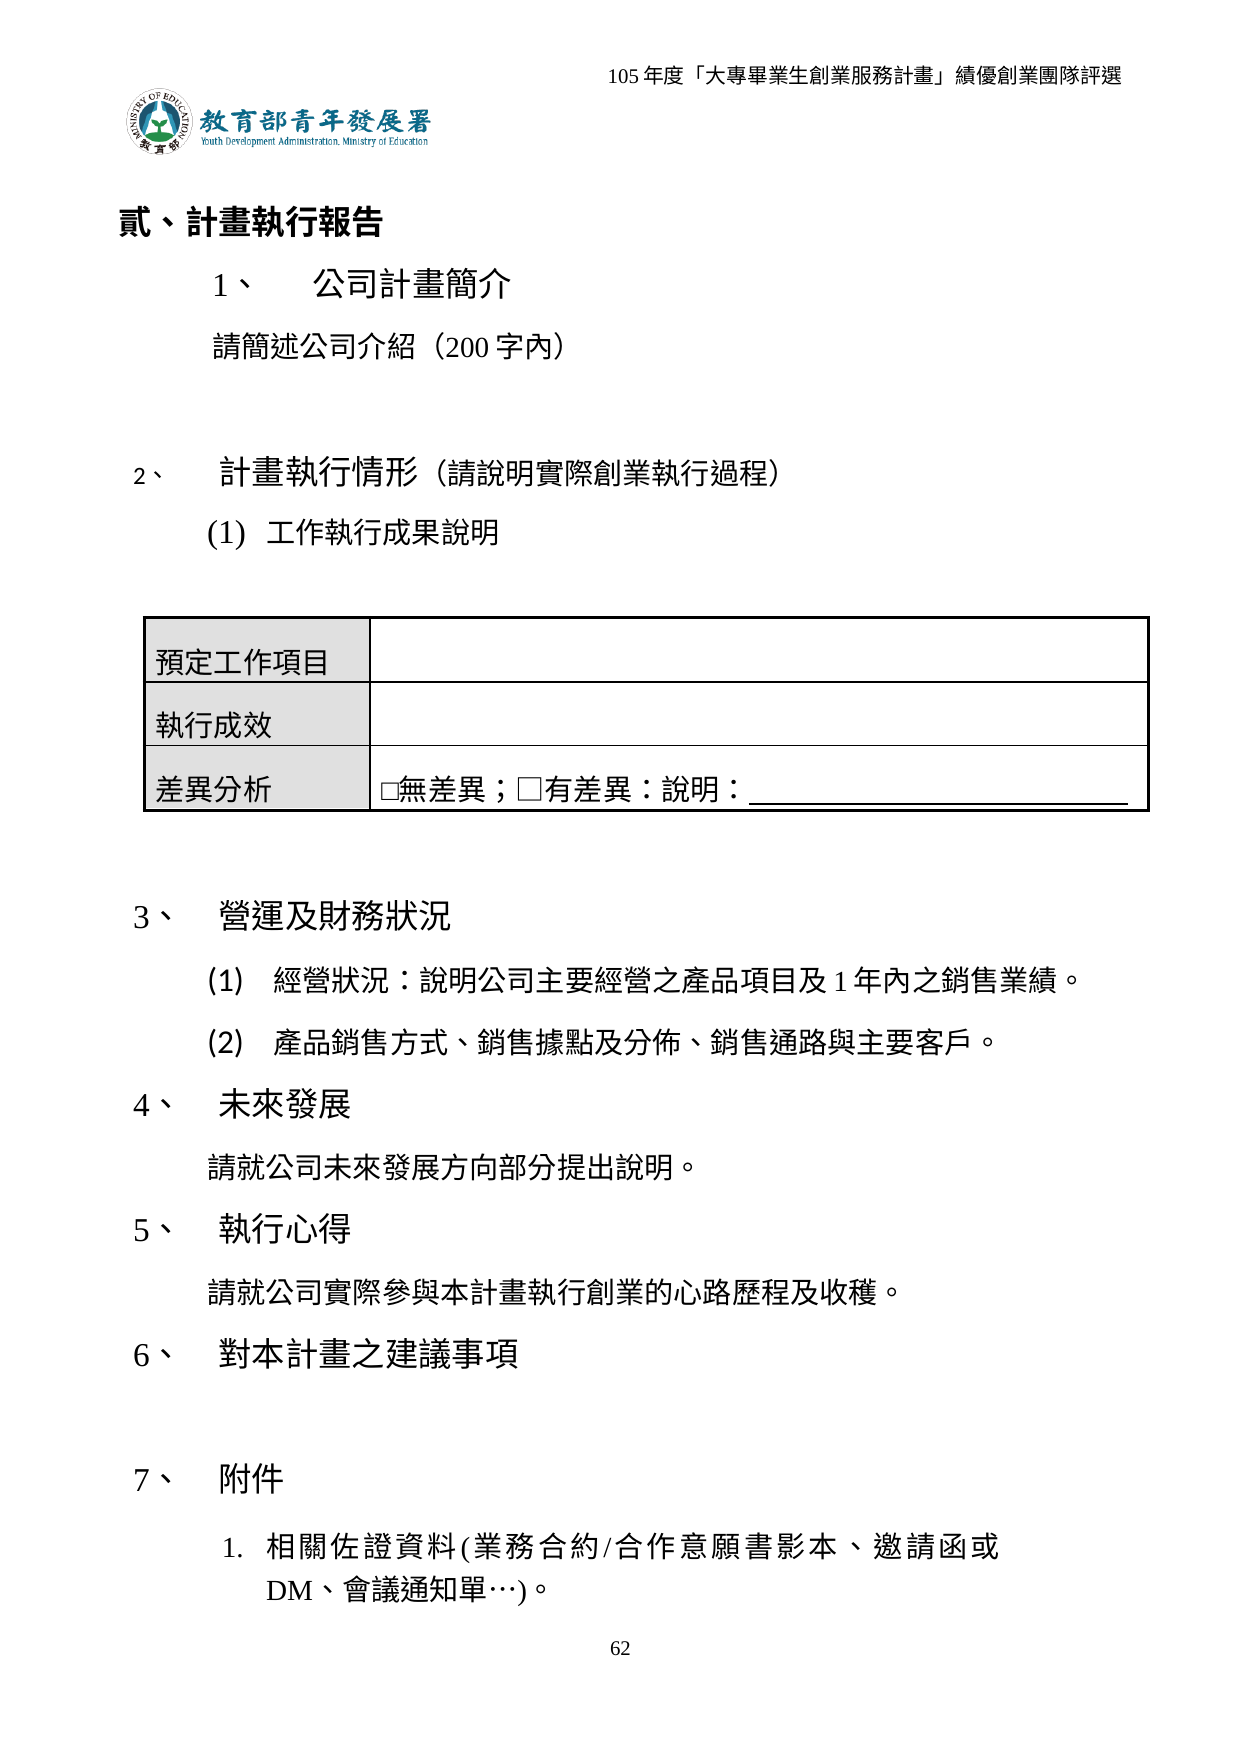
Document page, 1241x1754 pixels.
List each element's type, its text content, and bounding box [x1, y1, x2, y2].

table_header [371, 619, 1147, 681]
list 經營狀況：說明公司主要經營之產品項目及1年內之銷售業績。 [207, 937, 1122, 999]
table_header 預定工作項目 [146, 619, 369, 681]
table_cell □無差異；□有差異：說明： [371, 746, 1147, 808]
list 未來發展 [133, 1062, 1122, 1124]
text 請就公司未來發展方向部分提出說明。 [207, 1124, 1103, 1187]
list 產品銷售方式、銷售據點及分佈、銷售通路與主要客戶。 [207, 999, 1122, 1062]
list 工作執行成果說明 [207, 491, 1122, 553]
text 貳、計畫執行報告 [118, 178, 1122, 241]
table_cell 執行成效 [146, 683, 369, 745]
list 附件 [133, 1437, 1122, 1499]
table_cell 差異分析 [146, 746, 369, 808]
list 公司計畫簡介 [212, 241, 1122, 303]
text 請簡述公司介紹（200字內） [212, 303, 1122, 366]
list 對本計畫之建議事項 [133, 1312, 1122, 1374]
table_cell [371, 683, 1147, 745]
list 執行心得 [133, 1187, 1122, 1249]
text 請就公司實際參與本計畫執行創業的心路歷程及收穫。 [207, 1249, 1015, 1312]
list 計畫執行情形（請說明實際創業執行過程） [133, 428, 1122, 491]
list 相關佐證資料(業務合約/合作意願書影本、邀請函或DM、會議通知單…)。 [222, 1524, 1000, 1609]
list 營運及財務狀況 [133, 874, 1122, 937]
